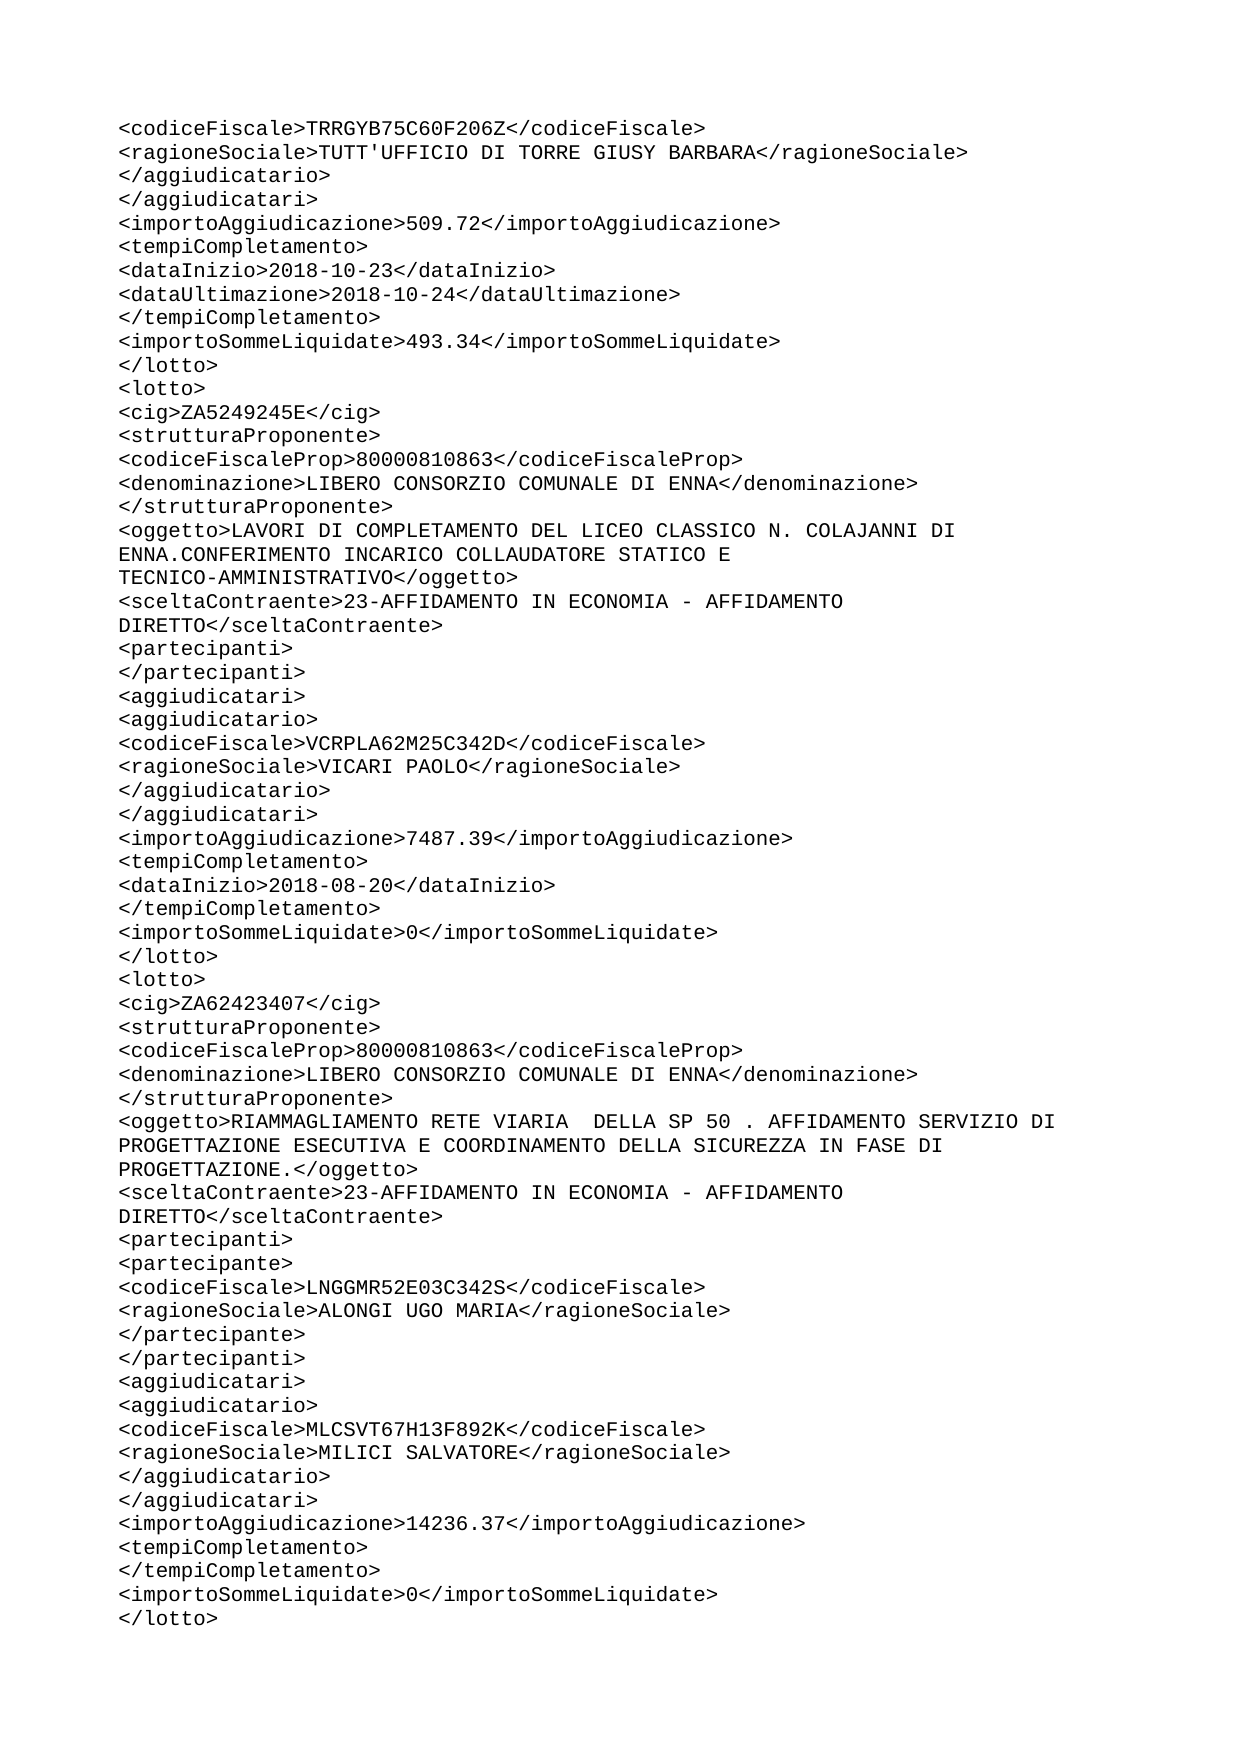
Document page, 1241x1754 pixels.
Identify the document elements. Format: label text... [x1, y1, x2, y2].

text <ragioneSociale>VICARI PAOLO</ragioneSociale> [118, 757, 1122, 780]
text </aggiudicatario> [118, 780, 1122, 804]
text <cig>ZA62423407</cig> [118, 993, 1122, 1017]
text <dataInizio>2018-08-20</dataInizio> [118, 875, 1122, 898]
text <partecipante> [118, 1253, 1122, 1277]
text <denominazione>LIBERO CONSORZIO COMUNALE DI ENNA</denominazione> [118, 1064, 1122, 1088]
text <sceltaContraente>23-AFFIDAMENTO IN ECONOMIA - AFFIDAMENTO DIRETTO</sceltaContraente> [118, 591, 1122, 638]
text <importoAggiudicazione>7487.39</importoAggiudicazione> [118, 827, 1122, 851]
text <tempiCompletamento> [118, 851, 1122, 875]
text <aggiudicatari> [118, 686, 1122, 709]
text <importoSommeLiquidate>493.34</importoSommeLiquidate> [118, 331, 1122, 354]
text <codiceFiscale>TRRGYB75C60F206Z</codiceFiscale> [118, 118, 1122, 142]
text </aggiudicatari> [118, 1489, 1122, 1513]
text <partecipanti> [118, 1229, 1122, 1253]
text <sceltaContraente>23-AFFIDAMENTO IN ECONOMIA - AFFIDAMENTO DIRETTO</sceltaContraente> [118, 1182, 1122, 1229]
text <oggetto>LAVORI DI COMPLETAMENTO DEL LICEO CLASSICO N. COLAJANNI DI ENNA.CONFERIMENTO INCARICO COLLAUDATORE STATICO E TECNICO-AMMINISTRATIVO</oggetto> [118, 520, 1122, 591]
text </tempiCompletamento> [118, 898, 1122, 922]
text <aggiudicatari> [118, 1371, 1122, 1395]
text </lotto> [118, 354, 1122, 378]
text </aggiudicatari> [118, 804, 1122, 827]
text <oggetto>RIAMMAGLIAMENTO RETE VIARIA DELLA SP 50 . AFFIDAMENTO SERVIZIO DI PROGETTAZIONE ESECUTIVA E COORDINAMENTO DELLA SICUREZZA IN FASE DI PROGETTAZIONE.</oggetto> [118, 1111, 1122, 1182]
text <dataUltimazione>2018-10-24</dataUltimazione> [118, 284, 1122, 307]
text <codiceFiscaleProp>80000810863</codiceFiscaleProp> [118, 449, 1122, 473]
text <importoAggiudicazione>14236.37</importoAggiudicazione> [118, 1513, 1122, 1537]
text <strutturaProponente> [118, 426, 1122, 449]
text <importoSommeLiquidate>0</importoSommeLiquidate> [118, 1584, 1122, 1608]
text </aggiudicatario> [118, 165, 1122, 189]
text </partecipanti> [118, 1348, 1122, 1371]
text <codiceFiscale>MLCSVT67H13F892K</codiceFiscale> [118, 1419, 1122, 1442]
text </partecipanti> [118, 662, 1122, 686]
text </strutturaProponente> [118, 496, 1122, 520]
text </strutturaProponente> [118, 1088, 1122, 1111]
text </aggiudicatario> [118, 1466, 1122, 1489]
text <lotto> [118, 969, 1122, 993]
text </lotto> [118, 1608, 1122, 1631]
text <tempiCompletamento> [118, 1537, 1122, 1561]
text </lotto> [118, 946, 1122, 969]
text <tempiCompletamento> [118, 236, 1122, 260]
text <denominazione>LIBERO CONSORZIO COMUNALE DI ENNA</denominazione> [118, 473, 1122, 496]
text <importoSommeLiquidate>0</importoSommeLiquidate> [118, 922, 1122, 946]
text <ragioneSociale>TUTT'UFFICIO DI TORRE GIUSY BARBARA</ragioneSociale> [118, 142, 1122, 165]
text <strutturaProponente> [118, 1017, 1122, 1040]
text <ragioneSociale>ALONGI UGO MARIA</ragioneSociale> [118, 1300, 1122, 1324]
text <codiceFiscaleProp>80000810863</codiceFiscaleProp> [118, 1040, 1122, 1064]
text <codiceFiscale>VCRPLA62M25C342D</codiceFiscale> [118, 733, 1122, 757]
text </tempiCompletamento> [118, 307, 1122, 331]
text <cig>ZA5249245E</cig> [118, 402, 1122, 426]
text </aggiudicatari> [118, 189, 1122, 213]
text </partecipante> [118, 1324, 1122, 1348]
text <lotto> [118, 378, 1122, 402]
text <codiceFiscale>LNGGMR52E03C342S</codiceFiscale> [118, 1277, 1122, 1300]
text <aggiudicatario> [118, 709, 1122, 733]
text <ragioneSociale>MILICI SALVATORE</ragioneSociale> [118, 1442, 1122, 1466]
text <partecipanti> [118, 638, 1122, 662]
text </tempiCompletamento> [118, 1561, 1122, 1584]
text <aggiudicatario> [118, 1395, 1122, 1419]
text <importoAggiudicazione>509.72</importoAggiudicazione> [118, 213, 1122, 236]
text <dataInizio>2018-10-23</dataInizio> [118, 260, 1122, 284]
